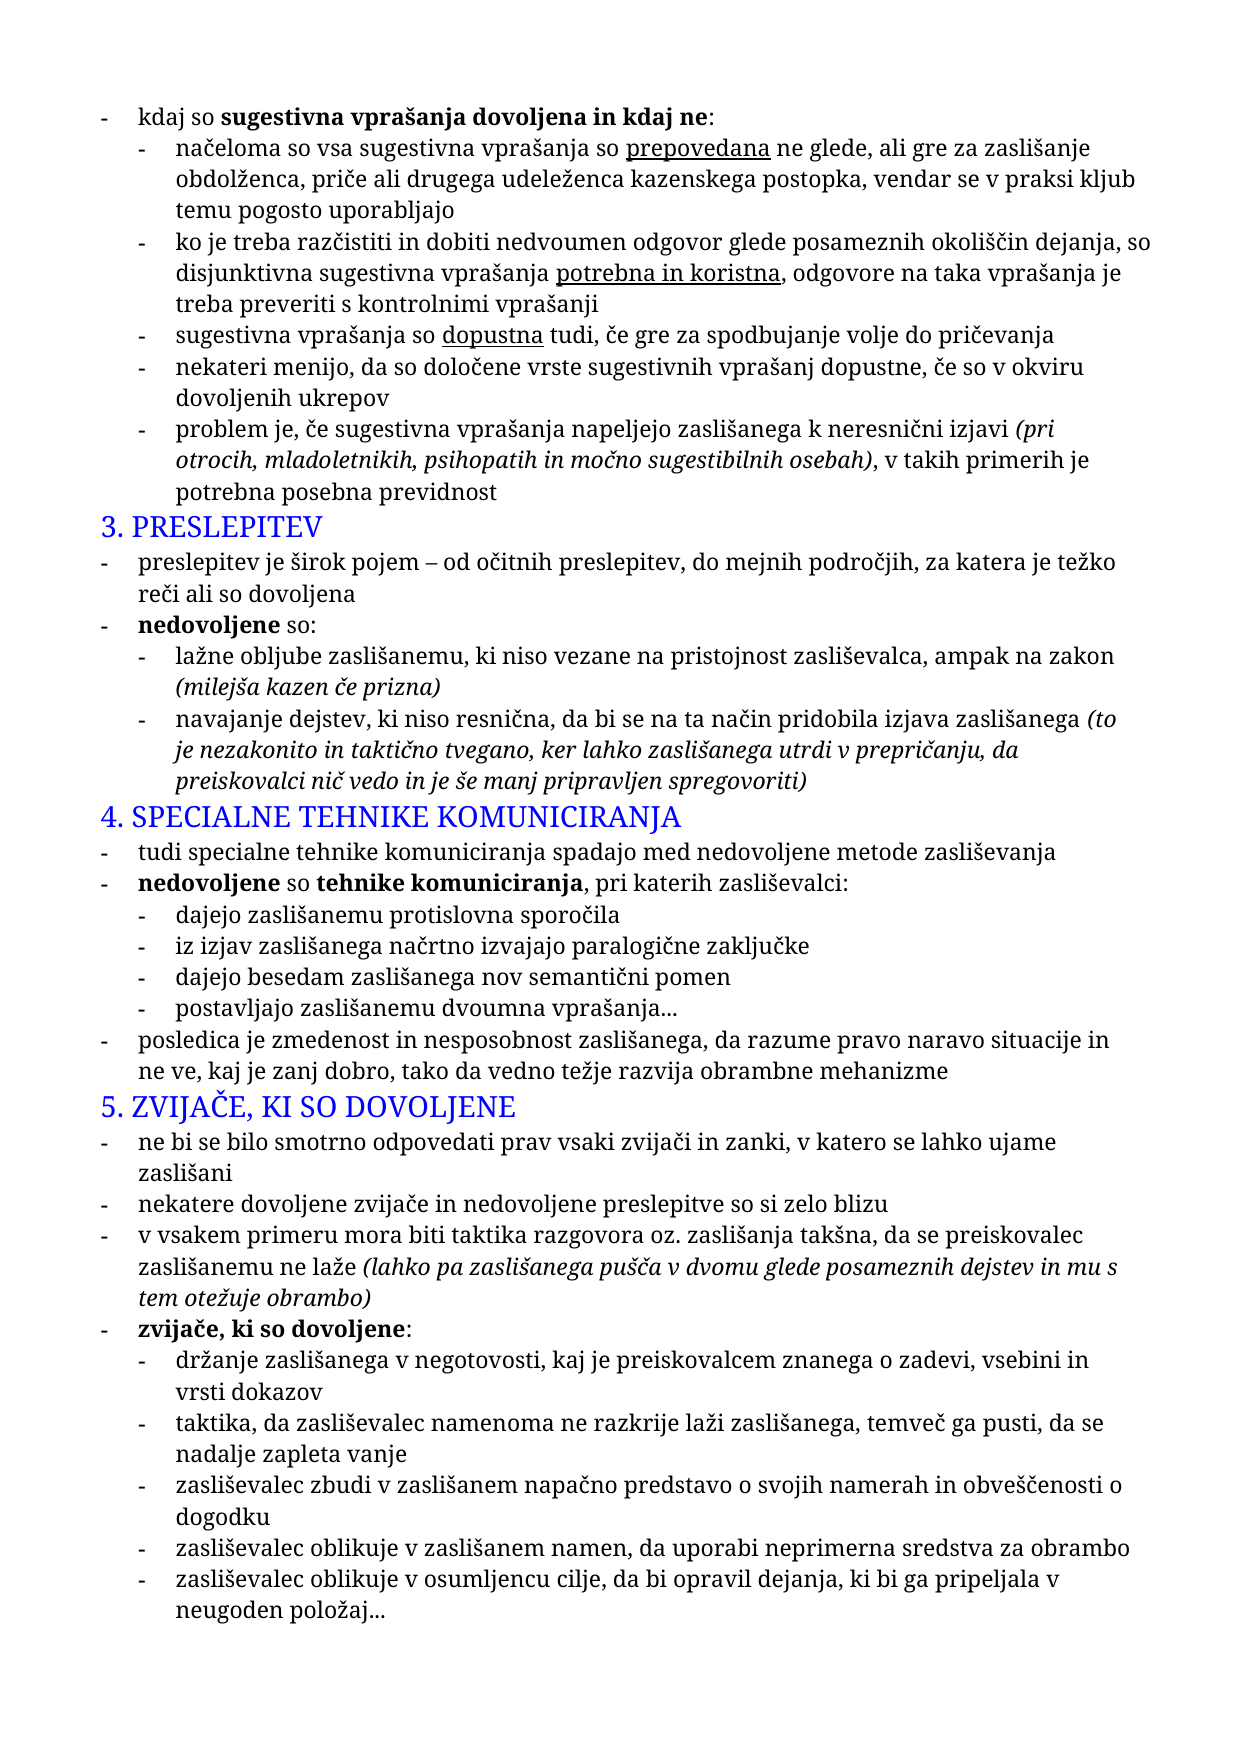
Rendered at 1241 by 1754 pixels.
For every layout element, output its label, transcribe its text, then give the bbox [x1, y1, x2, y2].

list posledica je zmedenost in nesposobnost zaslišanega, da razume pravo naravo situacije in ne ve, kaj je zanj dobro, tako da vedno težje razvija obrambne mehanizme [100, 1023, 1140, 1086]
list iz izjav zaslišanega načrtno izvajajo paralogične zaključke [138, 930, 1140, 961]
list nekateri menijo, da so določene vrste sugestivnih vprašanj dopustne, če so v okviru dovoljenih ukrepov [138, 350, 1140, 413]
list postavljajo zaslišanemu dvoumna vprašanja... [138, 992, 1140, 1023]
list nedovoljene so tehnike komuniciranja, pri katerih zasliševalci: [100, 867, 1140, 898]
list kdaj so sugestivna vprašanja dovoljena in kdaj ne: [100, 100, 1140, 132]
list v vsakem primeru mora biti taktika razgovora oz. zaslišanja takšna, da se preiskovalec zaslišanemu ne laže (lahko pa zaslišanega pušča v dvomu glede posameznih dejstev in mu s tem otežuje obrambo) [100, 1219, 1140, 1313]
list ne bi se bilo smotrno odpovedati prav vsaki zvijači in zanki, v katero se lahko ujame zaslišani [100, 1126, 1140, 1188]
subtitle 5. ZVIJAČE, KI SO DOVOLJENE [100, 1086, 1140, 1126]
list zvijače, ki so dovoljene: [100, 1313, 1140, 1344]
list držanje zaslišanega v negotovosti, kaj je preiskovalcem znanega o zadevi, vsebini in vrsti dokazov [138, 1344, 1140, 1407]
list zasliševalec zbudi v zaslišanem napačno predstavo o svojih namerah in obveščenosti o dogodku [138, 1469, 1140, 1532]
list sugestivna vprašanja so dopustna tudi, če gre za spodbujanje volje do pričevanja [138, 319, 1140, 350]
list zasliševalec oblikuje v zaslišanem namen, da uporabi neprimerna sredstva za obrambo [138, 1532, 1140, 1563]
list nedovoljene so: [100, 609, 1140, 640]
subtitle 3. PRESLEPITEV [100, 507, 1140, 546]
subtitle 4. SPECIALNE TEHNIKE KOMUNICIRANJA [100, 796, 1140, 836]
list ko je treba razčistiti in dobiti nedvoumen odgovor glede posameznih okoliščin dejanja, so disjunktivna sugestivna vprašanja potrebna in koristna, odgovore na taka vprašanja je treba preveriti s kontrolnimi vprašanji [138, 225, 1157, 319]
list dajejo zaslišanemu protislovna sporočila [138, 898, 1140, 930]
list preslepitev je širok pojem – od očitnih preslepitev, do mejnih področjih, za katera je težko reči ali so dovoljena [100, 546, 1140, 609]
list taktika, da zasliševalec namenoma ne razkrije laži zaslišanega, temveč ga pusti, da se nadalje zapleta vanje [138, 1407, 1140, 1469]
list tudi specialne tehnike komuniciranja spadajo med nedovoljene metode zasliševanja [100, 836, 1140, 867]
list navajanje dejstev, ki niso resnična, da bi se na ta način pridobila izjava zaslišanega (to je nezakonito in taktično tvegano, ker lahko zaslišanega utrdi v prepričanju, da preiskovalci nič vedo in je še manj pripravljen spregovoriti) [138, 703, 1140, 796]
list dajejo besedam zaslišanega nov semantični pomen [138, 961, 1140, 992]
list problem je, če sugestivna vprašanja napeljejo zaslišanega k neresnični izjavi (pri otrocih, mladoletnikih, psihopatih in močno sugestibilnih osebah), v takih primerih je potrebna posebna previdnost [138, 413, 1140, 507]
list nekatere dovoljene zvijače in nedovoljene preslepitve so si zelo blizu [100, 1188, 1140, 1219]
list lažne obljube zaslišanemu, ki niso vezane na pristojnost zasliševalca, ampak na zakon (milejša kazen če prizna) [138, 640, 1140, 703]
list zasliševalec oblikuje v osumljencu cilje, da bi opravil dejanja, ki bi ga pripeljala v neugoden položaj... [138, 1563, 1140, 1626]
list načeloma so vsa sugestivna vprašanja so prepovedana ne glede, ali gre za zaslišanje obdolženca, priče ali drugega udeleženca kazenskega postopka, vendar se v praksi kljub temu pogosto uporabljajo [138, 132, 1140, 225]
